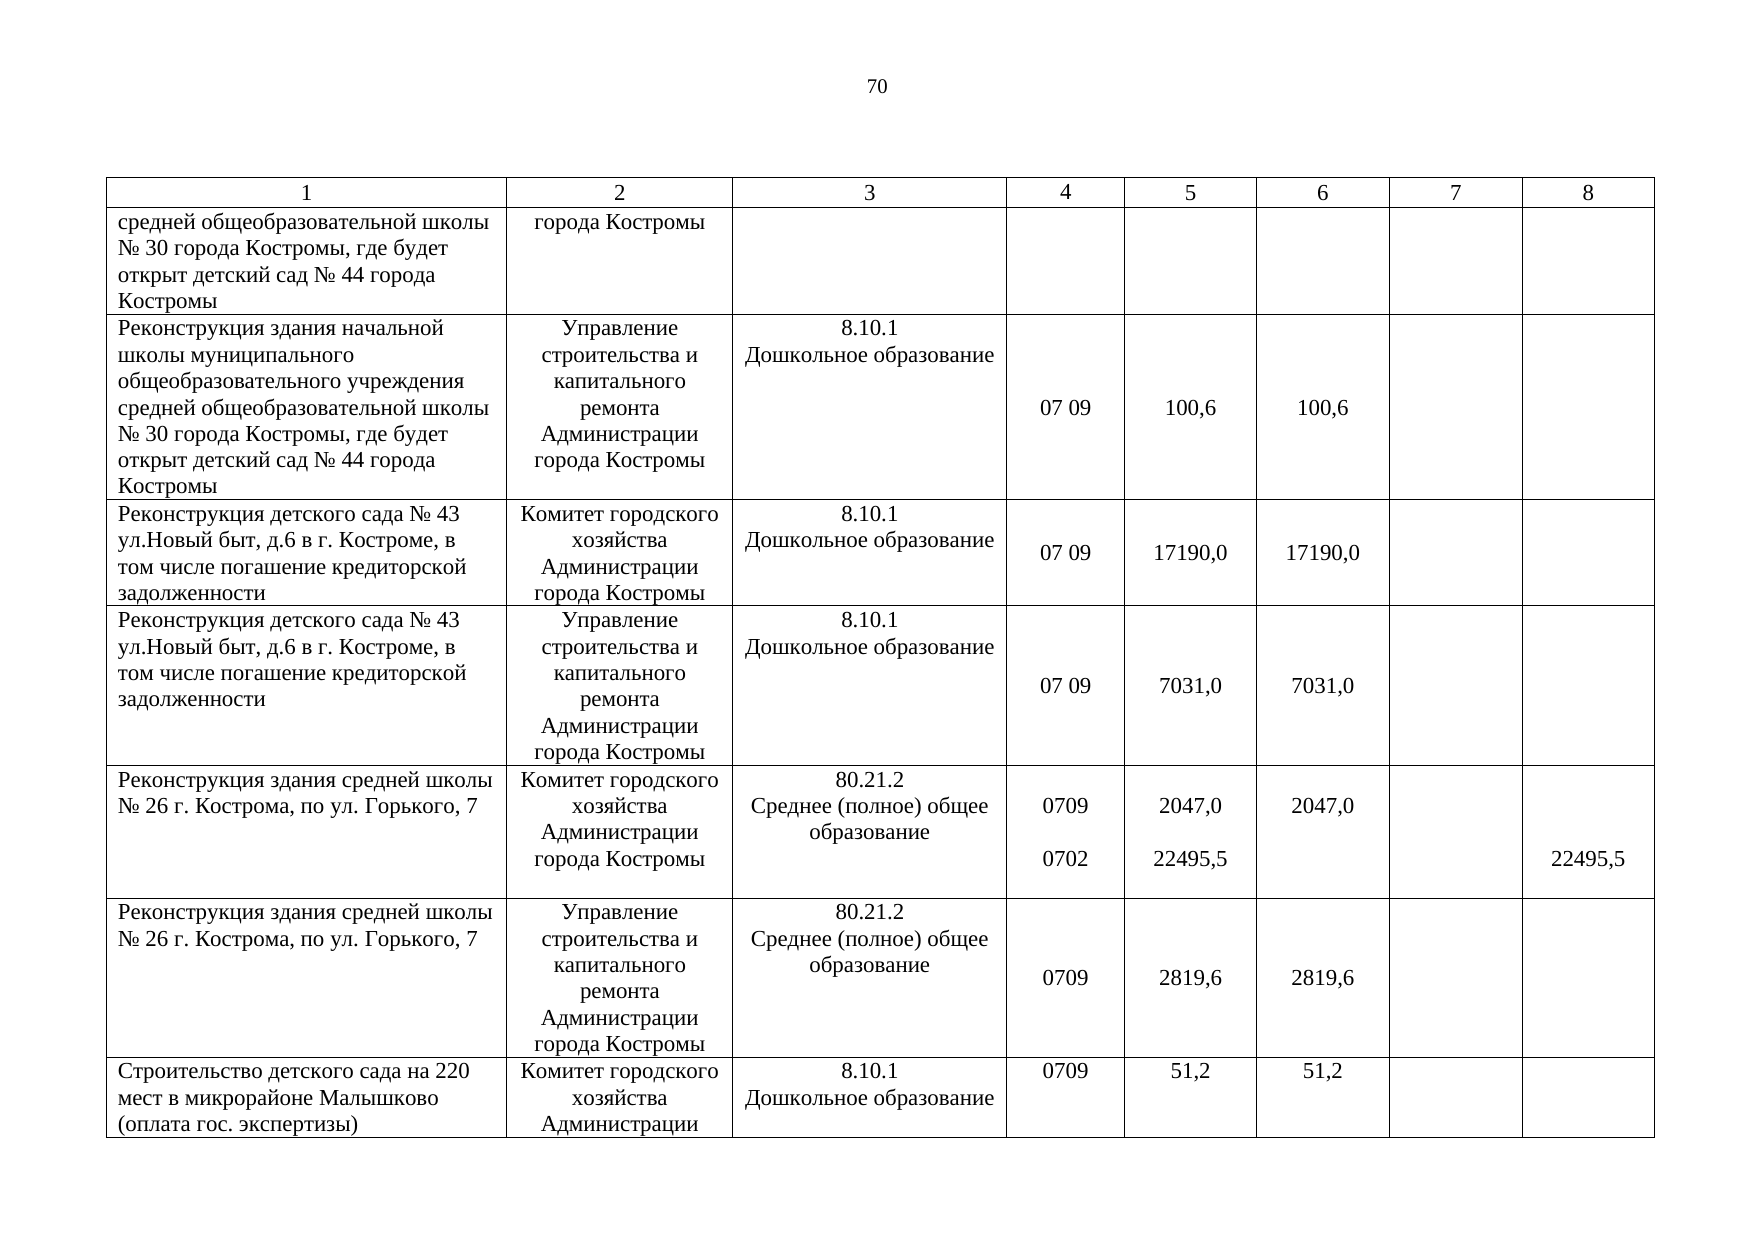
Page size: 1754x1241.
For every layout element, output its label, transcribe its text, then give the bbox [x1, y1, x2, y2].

table_header [1655, 177, 1700, 207]
table_cell 7031,0 [1257, 606, 1389, 764]
table_cell 0709 [1007, 899, 1124, 1057]
table_cell [1655, 765, 1700, 897]
table_cell 8.10.1 Дошкольное образование [733, 315, 1006, 499]
table_cell средней общеобразовательной школы № 30 города Костромы, где будет открыт детский сад № 44 города Костромы [107, 208, 506, 313]
table_header 7 [1390, 178, 1522, 207]
table_cell Реконструкция детского сада № 43 ул.Новый быт, д.6 в г. Костроме, в том числе погашение кредиторской задолженности [107, 606, 506, 764]
table_cell [1523, 500, 1654, 605]
table_header 4 [1007, 178, 1124, 207]
table_cell [1007, 208, 1124, 313]
table_cell [1523, 606, 1654, 764]
table_cell 2819,6 [1125, 899, 1256, 1057]
table_cell Управление строительства и капитального ремонта Администрации города Костромы [507, 606, 732, 764]
table_cell 07 09 [1007, 315, 1124, 499]
table_cell Комитет городского хозяйства Администрации города Костромы [507, 766, 732, 897]
table_cell 80.21.2 Среднее (полное) общее образование [733, 899, 1006, 1057]
table_cell 80.21.2 Среднее (полное) общее образование [733, 766, 1006, 897]
table_cell [1523, 1058, 1654, 1137]
table_cell 8.10.1 Дошкольное образование [733, 606, 1006, 764]
table_cell города Костромы [507, 208, 732, 313]
table_cell [1655, 898, 1700, 1057]
table_header 6 [1257, 178, 1389, 207]
table_cell 100,6 [1257, 315, 1389, 499]
table_cell 51,2 [1125, 1058, 1256, 1137]
table_cell Комитет городского хозяйства Администрации [507, 1058, 732, 1137]
table_cell [1655, 499, 1700, 605]
table_cell 100,6 [1125, 315, 1256, 499]
table_cell 07 09 [1007, 500, 1124, 605]
table_cell 07 09 [1007, 606, 1124, 764]
table_cell Реконструкция здания начальной школы муниципального общеобразовательного учреждения средней общеобразовательной школы № 30 города Костромы, где будет открыт детский сад № 44 города Костромы [107, 315, 506, 499]
table_cell [1523, 315, 1654, 499]
table_cell [1390, 766, 1522, 897]
table_cell Реконструкция детского сада № 43 ул.Новый быт, д.6 в г. Костроме, в том числе погашение кредиторской задолженности [107, 500, 506, 605]
table_cell [1390, 1058, 1522, 1137]
table_header 8 [1523, 178, 1654, 207]
table_header 1 [107, 178, 506, 207]
table_cell 7031,0 [1125, 606, 1256, 764]
table_cell [1523, 899, 1654, 1057]
table_cell [1655, 605, 1700, 764]
table_cell [1390, 606, 1522, 764]
table_cell 22495,5 [1523, 766, 1654, 897]
table_cell Реконструкция здания средней школы № 26 г. Кострома, по ул. Горького, 7 [107, 766, 506, 897]
table_cell [1390, 500, 1522, 605]
table_cell [1125, 208, 1256, 313]
table_cell Комитет городского хозяйства Администрации города Костромы [507, 500, 732, 605]
table_cell 51,2 [1257, 1058, 1389, 1137]
table_cell [1655, 314, 1700, 499]
table_cell 17190,0 [1257, 500, 1389, 605]
table_header 2 [507, 178, 732, 207]
table_cell Управление строительства и капитального ремонта Администрации города Костромы [507, 899, 732, 1057]
table_cell 0709 [1007, 1058, 1124, 1137]
table_cell Строительство детского сада на 220 мест в микрорайоне Малышково (оплата гос. экспертизы) [107, 1058, 506, 1137]
table_cell 17190,0 [1125, 500, 1256, 605]
table_header 5 [1125, 178, 1256, 207]
table_cell Реконструкция здания средней школы № 26 г. Кострома, по ул. Горького, 7 [107, 899, 506, 1057]
table_cell [1390, 208, 1522, 313]
table_cell [733, 208, 1006, 313]
table_header 3 [733, 178, 1006, 207]
table_cell Управление строительства и капитального ремонта Администрации города Костромы [507, 315, 732, 499]
table_cell [1655, 207, 1700, 313]
table_cell [1257, 208, 1389, 313]
table_cell 0709 0702 [1007, 766, 1124, 897]
table_cell 2047,0 [1257, 766, 1389, 897]
table_cell [1390, 315, 1522, 499]
table_cell 2819,6 [1257, 899, 1389, 1057]
table_cell 8.10.1 Дошкольное образование [733, 500, 1006, 605]
table_cell 2047,0 22495,5 [1125, 766, 1256, 897]
table_cell 8.10.1 Дошкольное образование [733, 1058, 1006, 1137]
table_cell [1390, 899, 1522, 1057]
table_cell [1523, 208, 1654, 313]
table_cell [1655, 1057, 1700, 1137]
